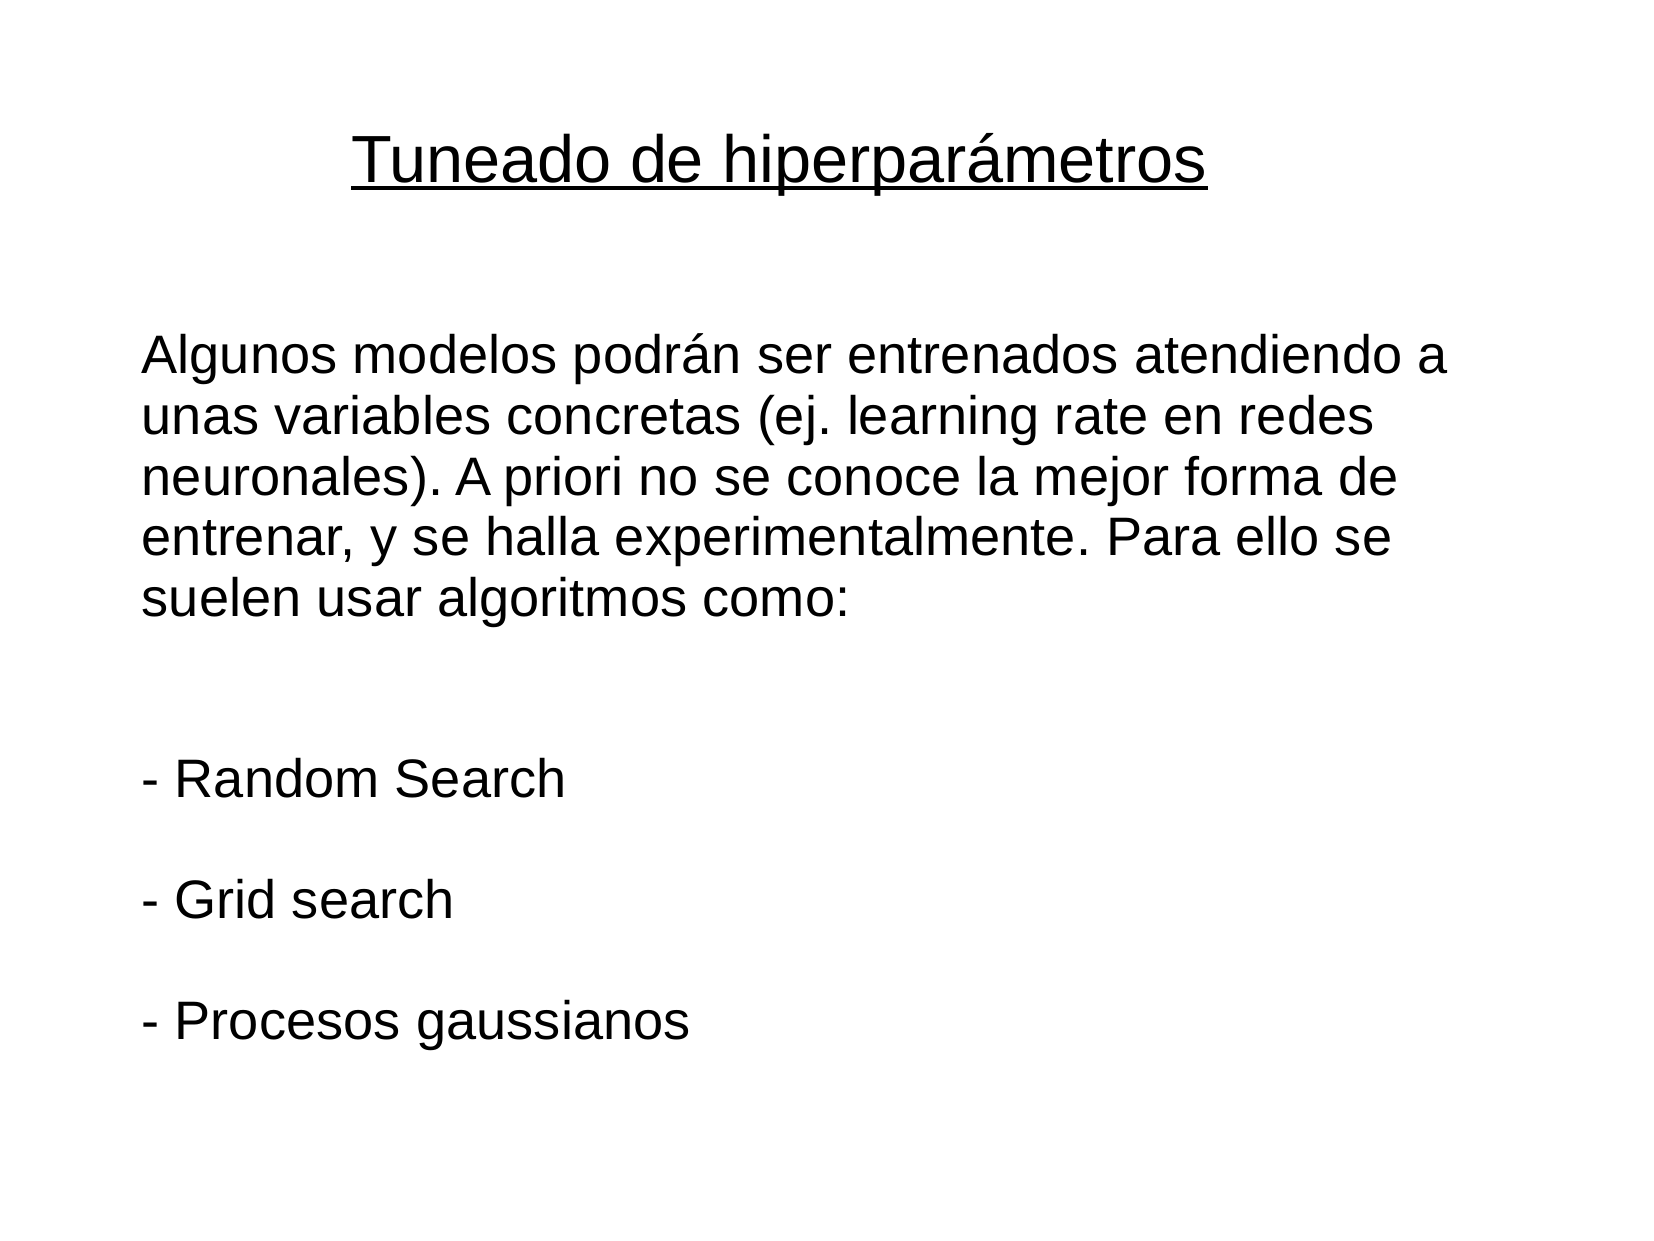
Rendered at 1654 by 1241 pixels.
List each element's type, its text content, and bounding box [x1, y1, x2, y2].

title Tuneado de hiperparámetros [112, 47, 1447, 272]
title Algunos modelos podrán ser entrenados atendiendo a unas variables concretas (ej. learning rate en redes neuronales). A priori no se conoce la mejor forma de entrenar, y se halla experimentalmente. Para ello se suelen usar algoritmos como: - Random Search - Grid search - Procesos gaussianos [141, 264, 1548, 1052]
